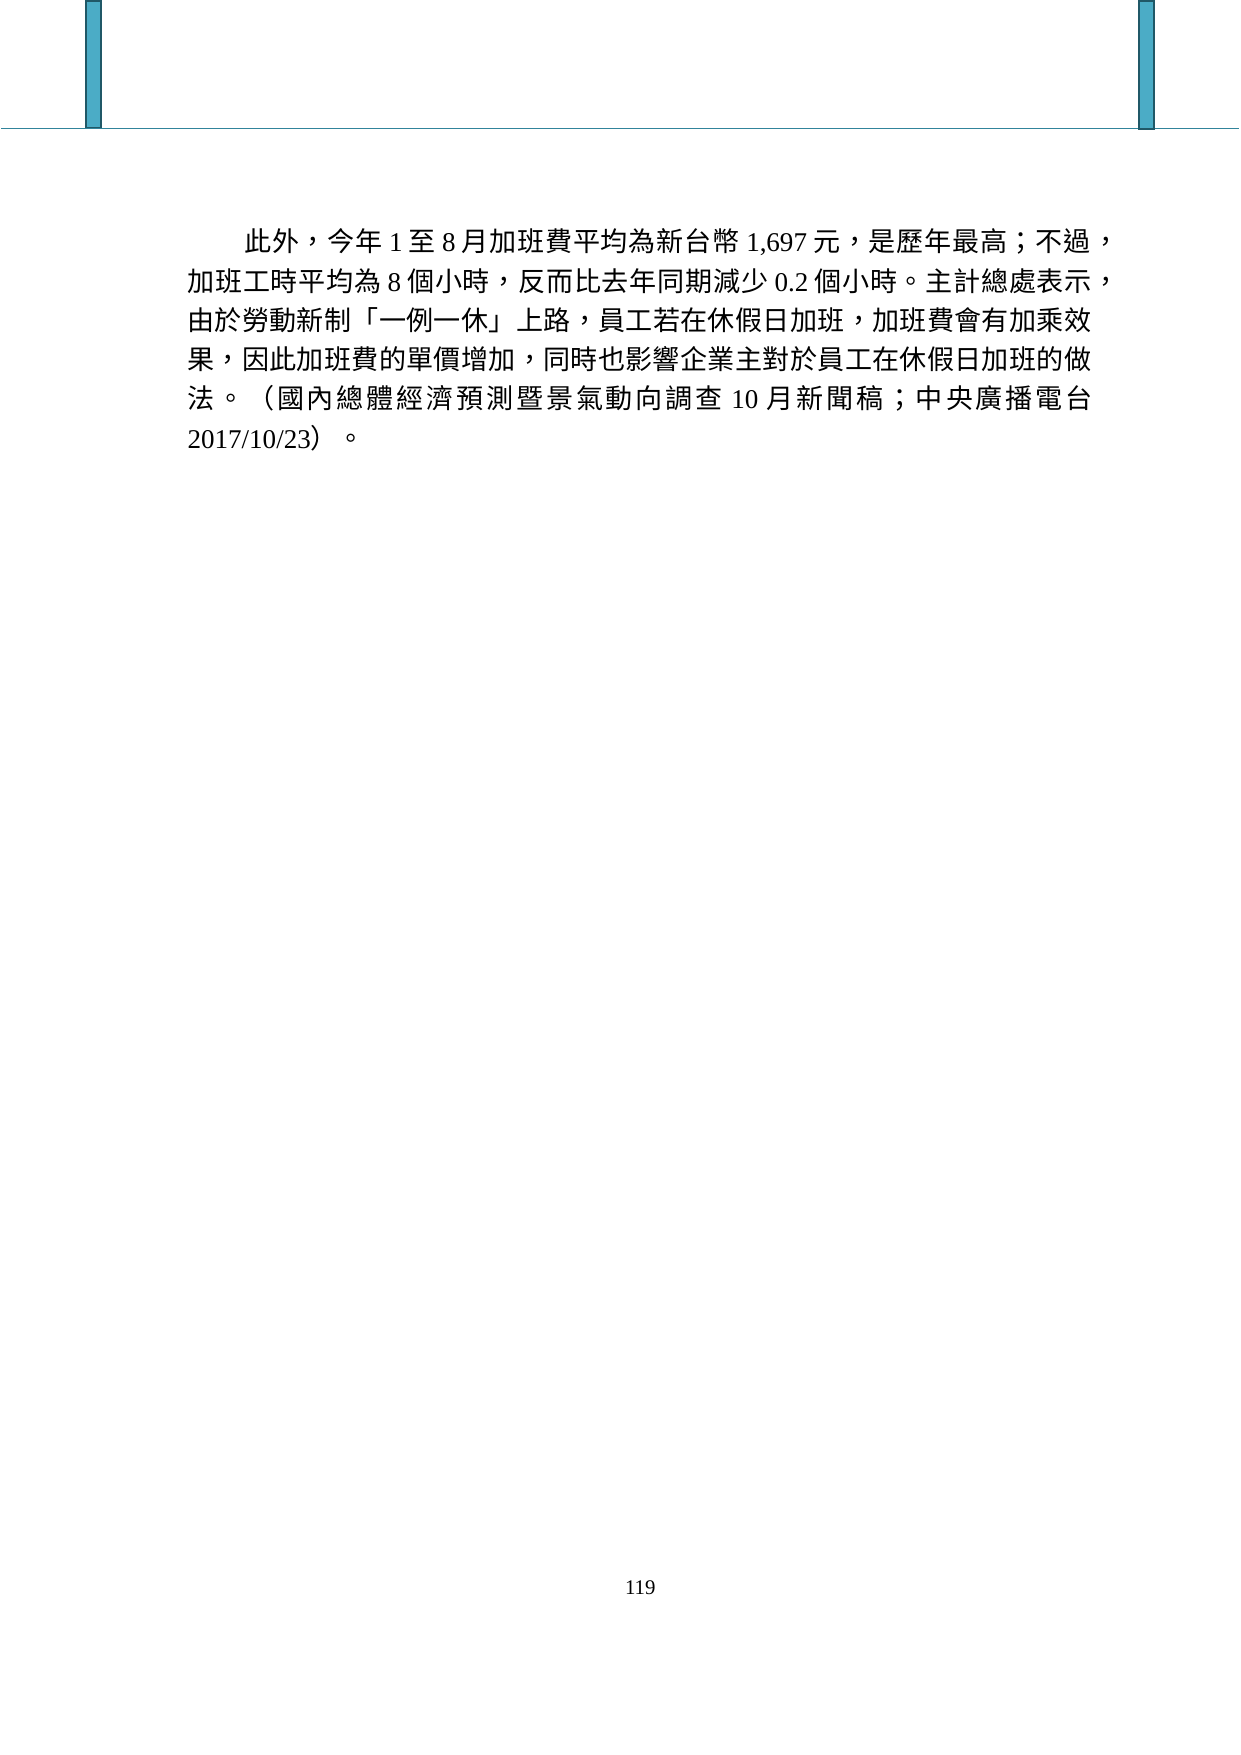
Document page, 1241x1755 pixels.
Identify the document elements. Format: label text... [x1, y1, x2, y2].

text 此外，今年1至8月加班費平均為新台幣1,697元，是歷年最高；不過，加班工時平均為8個小時，反而比去年同期減少0.2個小時。主計總處表示，由於勞動新制「一例一休」上路，員工若在休假日加班，加班費會有加乘效果，因此加班費的單價增加，同時也影響企業主對於員工在休假日加班的做法。（國內總體經濟預測暨景氣動向調查10月新聞稿；中央廣播電台2017/10/23）。 [187, 220, 1093, 456]
